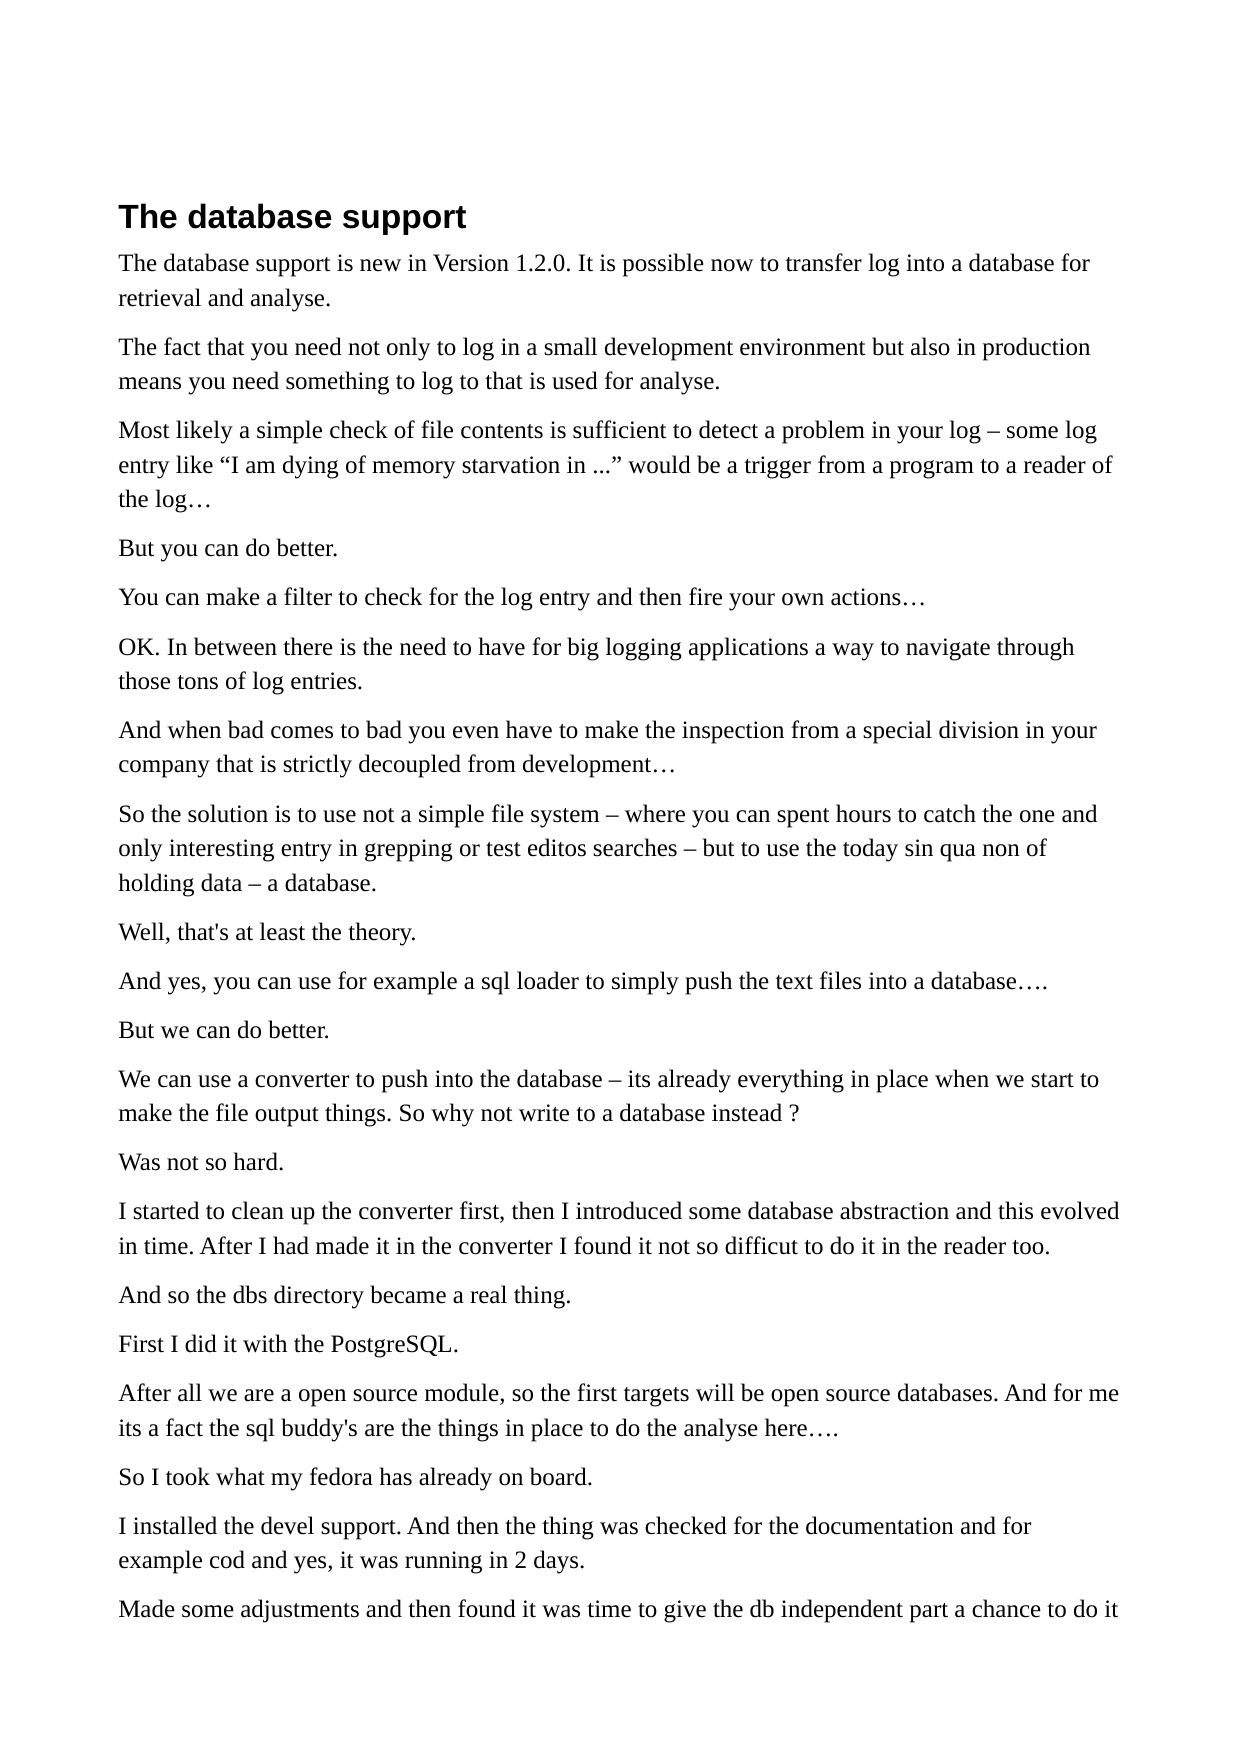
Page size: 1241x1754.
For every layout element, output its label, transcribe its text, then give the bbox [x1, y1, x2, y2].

text The fact that you need not only to log in a small development environment but also in production means you need something to log to that is used for analyse. [118, 332, 1122, 395]
text And yes, you can use for example a sql loader to simply push the text files into a database…. [118, 966, 1122, 994]
subtitle The database support [118, 197, 1122, 236]
text Well, that's at least the theory. [118, 917, 1122, 945]
text So I took what my fedora has already on board. [118, 1462, 1122, 1490]
text First I did it with the PostgreSQL. [118, 1329, 1122, 1358]
text OK. In between there is the need to have for big logging applications a way to navigate through those tons of log entries. [118, 632, 1122, 695]
text The database support is new in Version 1.2.0. It is possible now to transfer log into a database for retrieval and analyse. [118, 248, 1122, 312]
text But you can do better. [118, 533, 1122, 562]
text And when bad comes to bad you even have to make the inspection from a special division in your company that is strictly decoupled from development… [118, 715, 1122, 778]
text So the solution is to use not a simple file system – where you can spent hours to catch the one and only interesting entry in grepping or test editos searches – but to use the today sin qua non of holding data – a database. [118, 799, 1122, 896]
text Most likely a simple check of file contents is sufficient to detect a problem in your log – some log entry like “I am dying of memory starvation in ...” would be a trigger from a program to a reader of the log… [118, 415, 1122, 513]
text Was not so hard. [118, 1147, 1122, 1176]
text After all we are a open source module, so the first targets will be open source databases. And for me its a fact the sql buddy's are the things in place to do the analyse here…. [118, 1378, 1122, 1441]
text We can use a converter to push into the database – its already everything in place when we start to make the file output things. So why not write to a database instead ? [118, 1064, 1122, 1127]
text You can make a filter to check for the log entry and then fire your own actions… [118, 582, 1122, 611]
text I installed the devel support. And then the thing was checked for the documentation and for example cod and yes, it was running in 2 days. [118, 1511, 1122, 1574]
text I started to clean up the converter first, then I introduced some database abstraction and this evolved in time. After I had made it in the converter I found it not so difficut to do it in the reader too. [118, 1196, 1122, 1260]
text But we can do better. [118, 1015, 1122, 1043]
text And so the dbs directory became a real thing. [118, 1280, 1122, 1309]
text Made some adjustments and then found it was time to give the db independent part a chance to do it [118, 1594, 1122, 1623]
